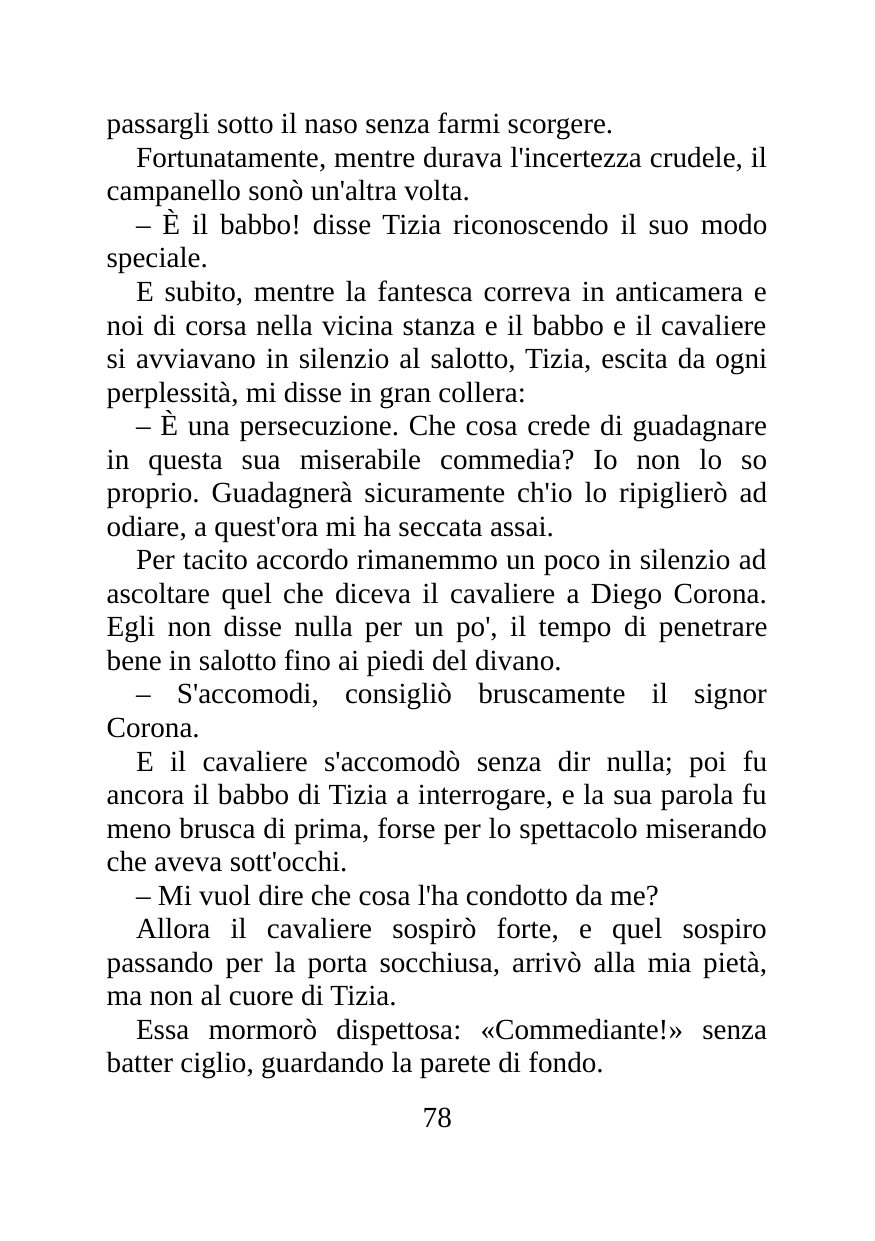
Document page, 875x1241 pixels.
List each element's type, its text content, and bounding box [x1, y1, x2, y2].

text Per tacito accordo rimanemmo un poco in silenzio ad ascoltare quel che diceva il cavaliere a Diego Corona. Egli non disse nulla per un po', il tempo di penetrare bene in salotto fino ai piedi del divano. [106, 542, 768, 677]
text Essa mormorò dispettosa: «Commediante!» senza batter ciglio, guardando la parete di fondo. [106, 1012, 768, 1079]
text Fortunatamente, mentre durava l'incertezza crudele, il campanello sonò un'altra volta. [106, 140, 768, 207]
text ‒ È il babbo! disse Tizia riconoscendo il suo modo speciale. [106, 207, 768, 274]
text E subito, mentre la fantesca correva in anticamera e noi di corsa nella vicina stanza e il babbo e il cavaliere si avviavano in silenzio al salotto, Tizia, escita da ogni perplessità, mi disse in gran collera: [106, 274, 768, 408]
text Allora il cavaliere sospirò forte, e quel sospiro passando per la porta socchiusa, arrivò alla mia pietà, ma non al cuore di Tizia. [106, 911, 768, 1012]
text E il cavaliere s'accomodò senza dir nulla; poi fu ancora il babbo di Tizia a interrogare, e la sua parola fu meno brusca di prima, forse per lo spettacolo miserando che aveva sott'occhi. [106, 744, 768, 878]
text passargli sotto il naso senza farmi scorgere. [106, 106, 768, 140]
text ‒ È una persecuzione. Che cosa crede di guadagnare in questa sua miserabile commedia? Io non lo so proprio. Guadagnerà sicuramente ch'io lo ripiglierò ad odiare, a quest'ora mi ha seccata assai. [106, 408, 768, 542]
text ‒ Mi vuol dire che cosa l'ha condotto da me? [106, 878, 768, 911]
text ‒ S'accomodi, consigliò bruscamente il signor Corona. [106, 677, 768, 744]
